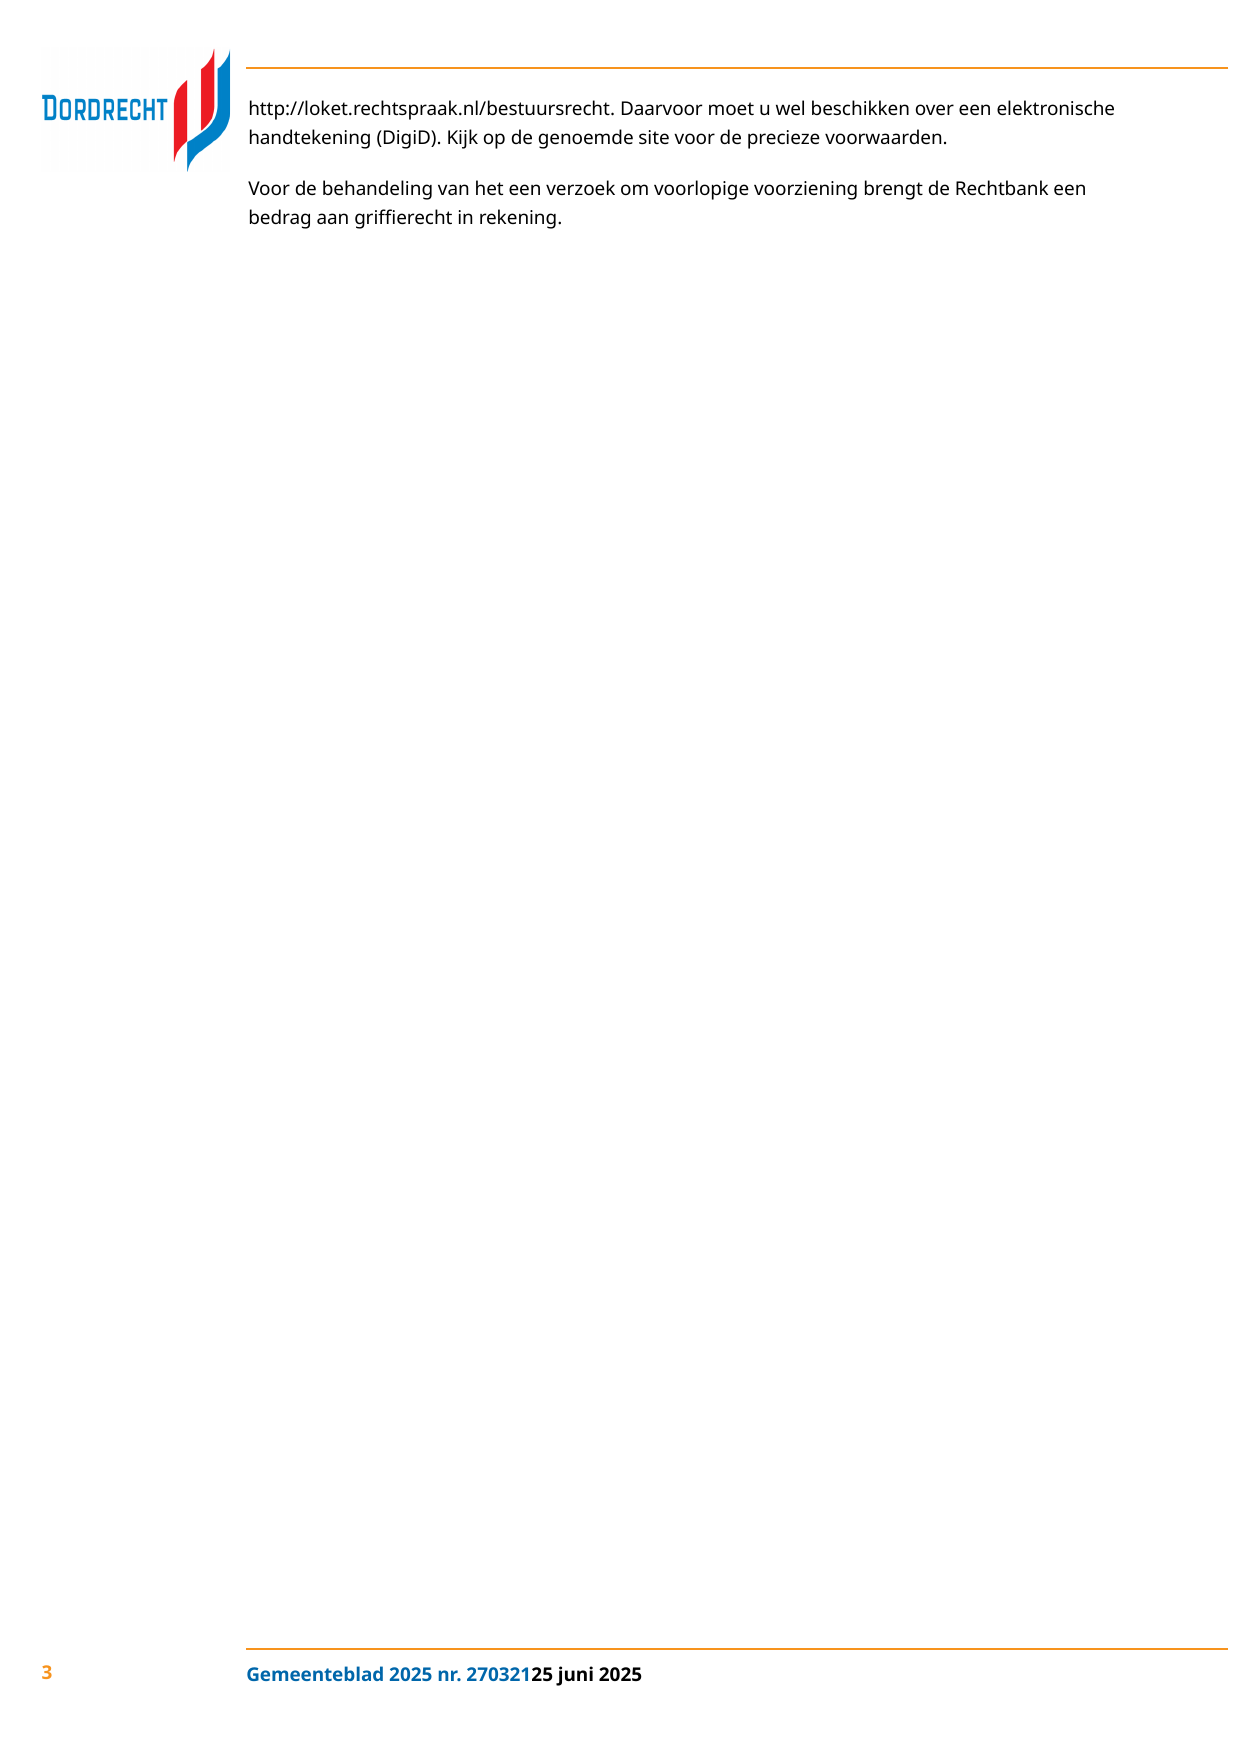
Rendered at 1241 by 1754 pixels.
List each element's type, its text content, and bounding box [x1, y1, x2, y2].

picture [41, 47, 231, 172]
text http://loket.rechtspraak.nl/bestuursrecht. Daarvoor moet u wel beschikken over een elektronische handtekening (DigiD). Kijk op de genoemde site voor de precieze voorwaarden. [248, 95, 1152, 150]
text Voor de behandeling van het een verzoek om voorlopige voorziening brengt de Rechtbank een bedrag aan griffierecht in rekening. [248, 175, 1152, 230]
